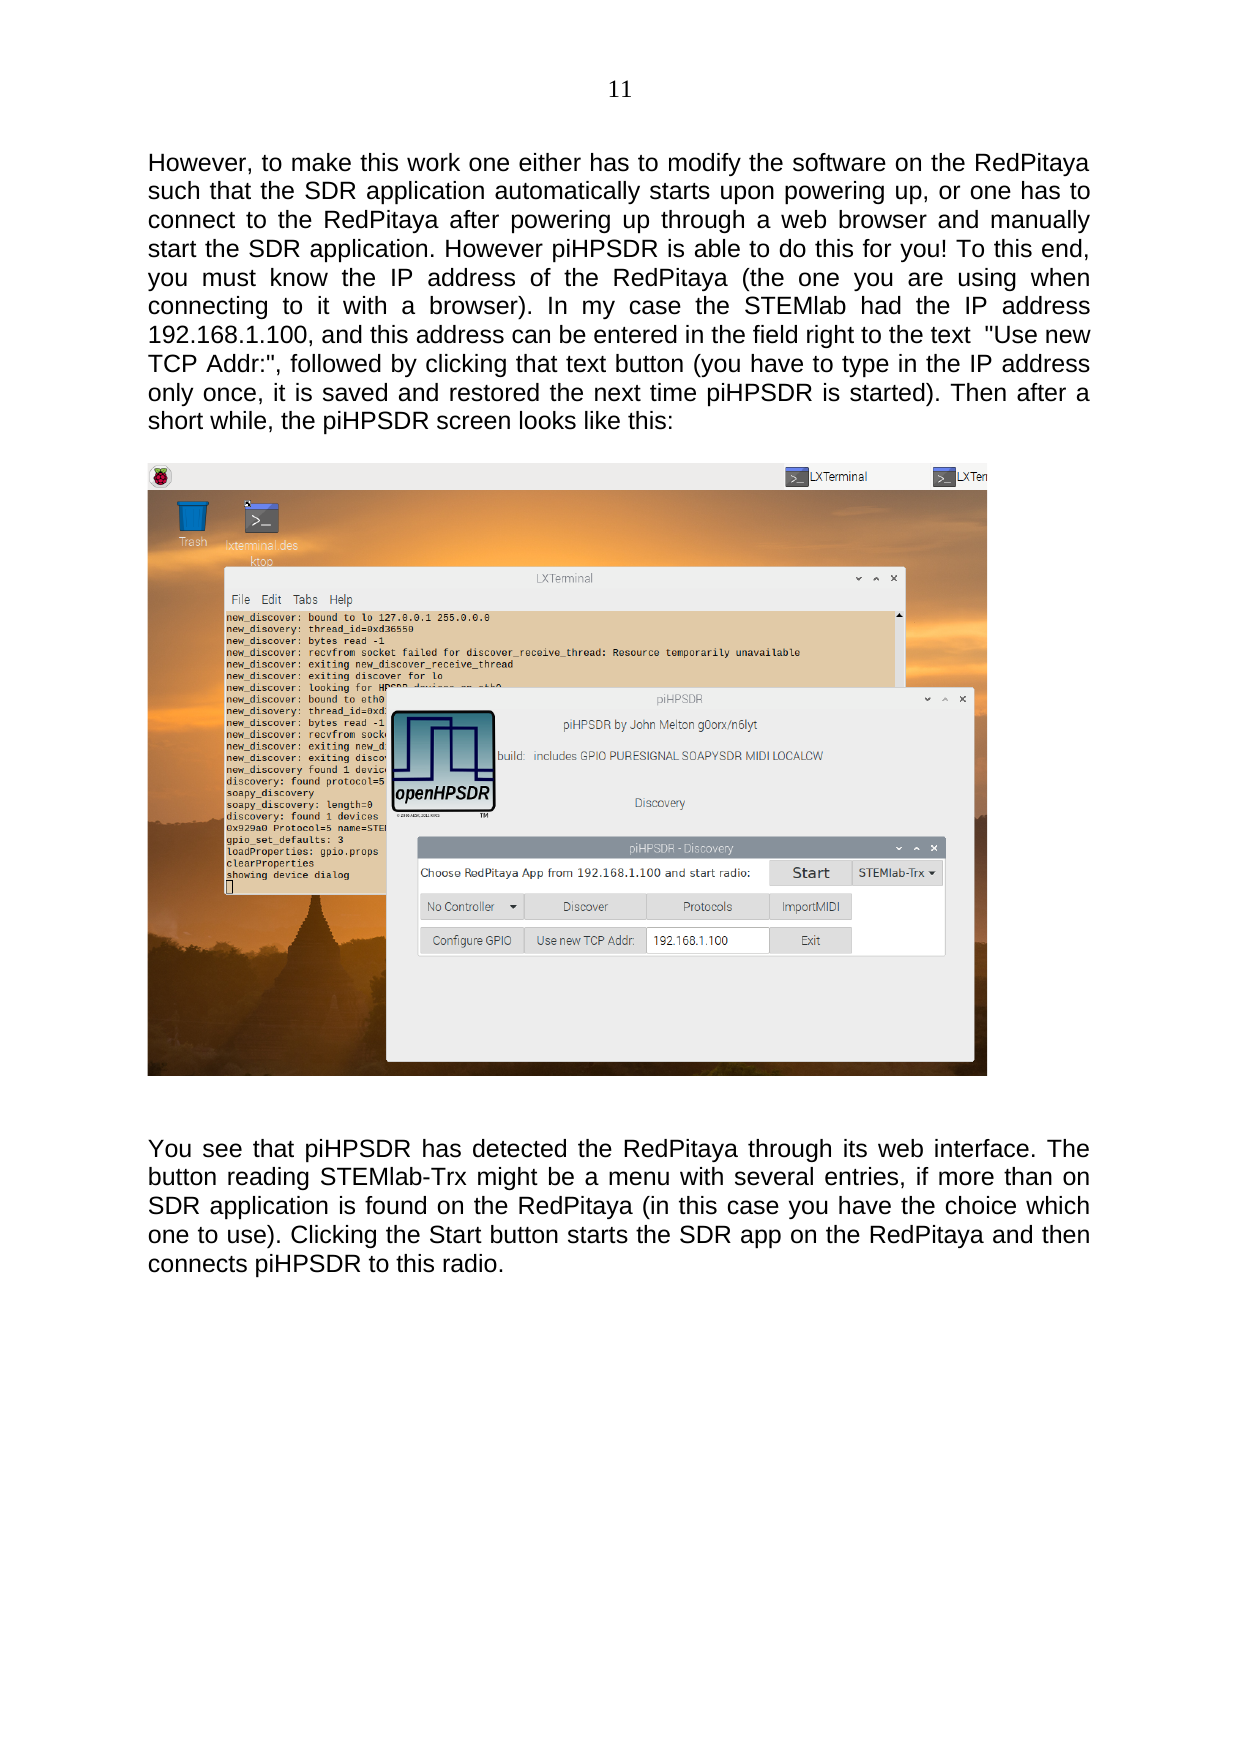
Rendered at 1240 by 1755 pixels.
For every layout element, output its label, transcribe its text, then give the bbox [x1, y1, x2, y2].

text You see that piHPSDR has detected the RedPitaya through its web interface. The button reading STEMlab-Trx might be a menu with several entries, if more than on SDR application is found on the RedPitaya (in this case you have the choice which one to use). Clicking the Start button starts the SDR app on the RedPitaya and then connects piHPSDR to this radio. [148, 1133, 1092, 1277]
text However, to make this work one either has to modify the software on the RedPitaya such that the SDR application automatically starts upon powering up, or one has to connect to the RedPitaya after powering up through a web browser and manually start the SDR application. However piHPSDR is able to do this for you! To this end, you must know the IP address of the RedPitaya (the one you are using when connecting to it with a browser). In my case the STEMlab had the IP address 192.168.1.100, and this address can be entered in the field right to the text "Use new TCP Addr:", followed by clicking that text button (you have to type in the IP address only once, it is saved and restored the next time piHPSDR is started). Then after a short while, the piHPSDR screen looks like this: [148, 148, 1092, 435]
